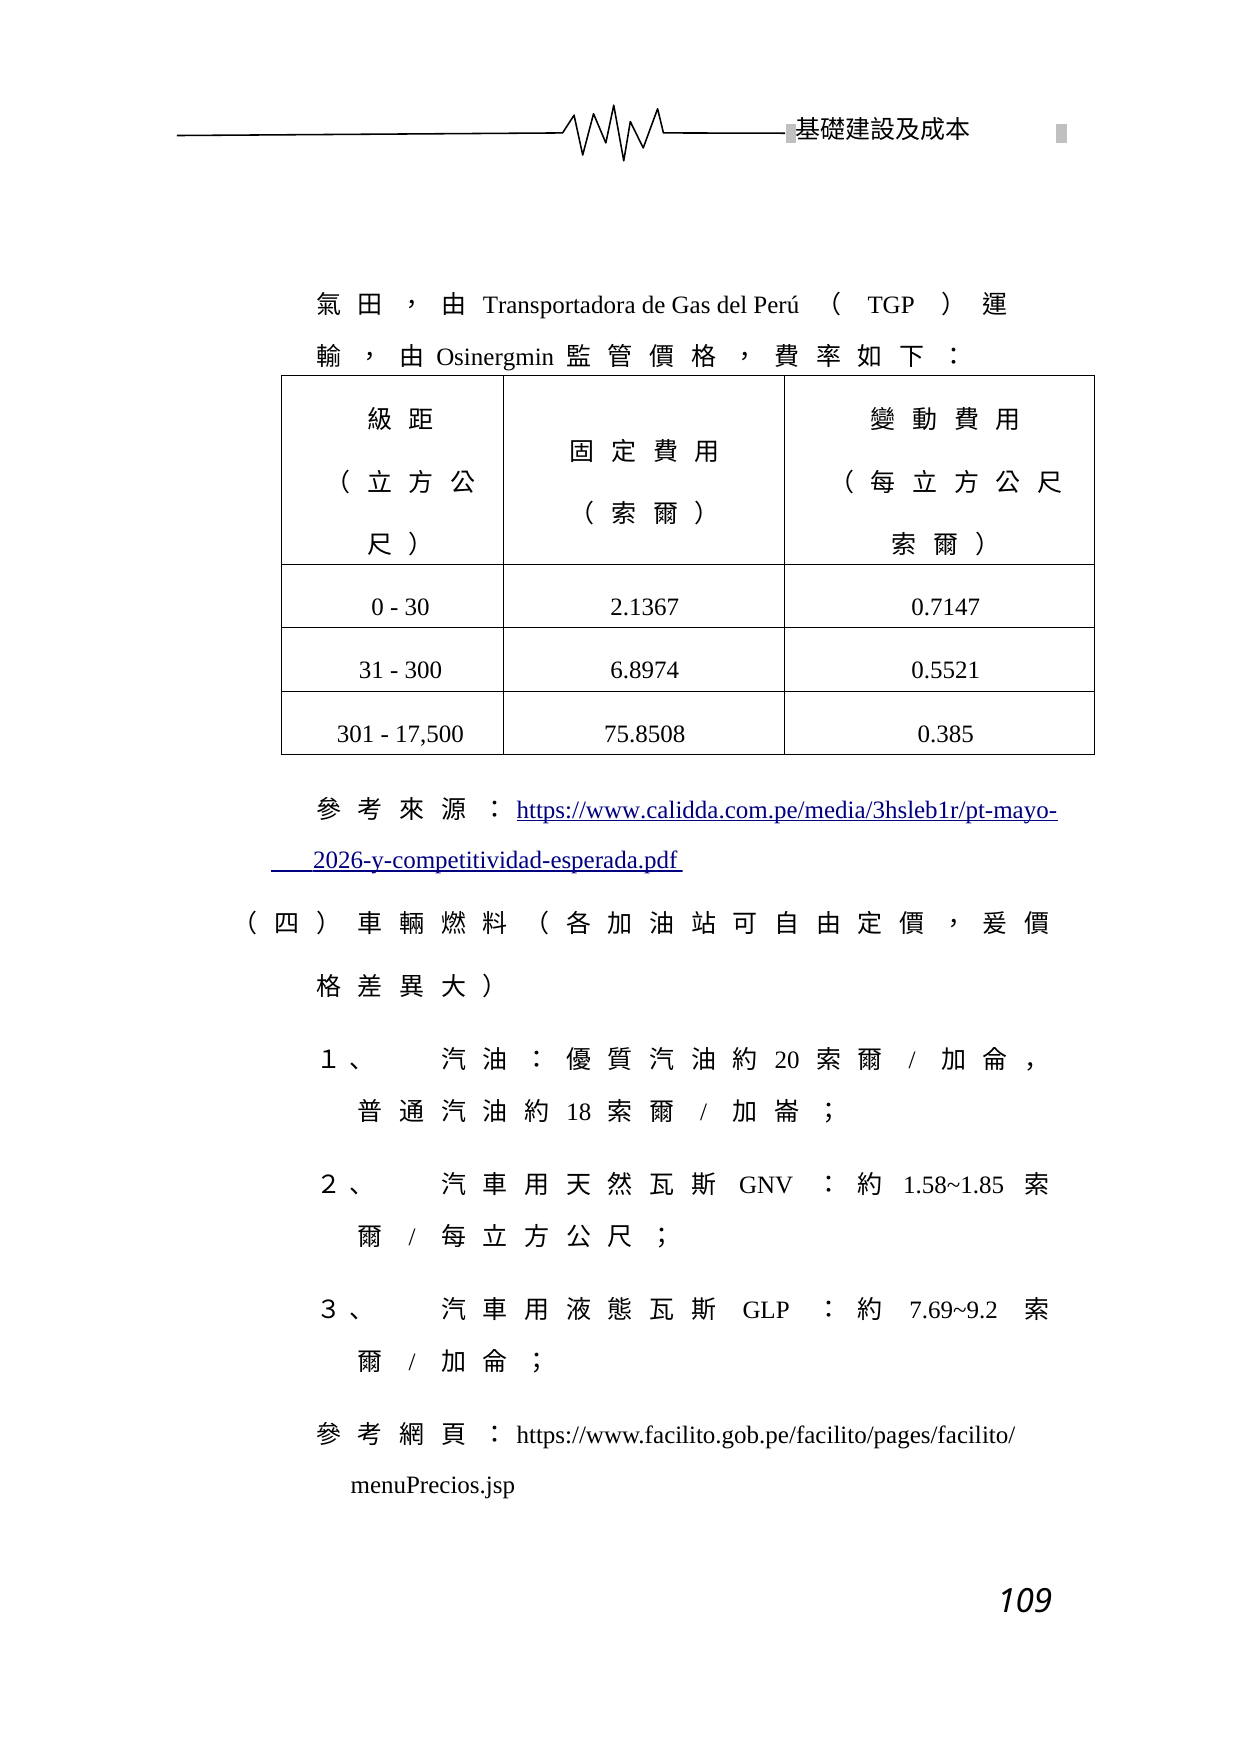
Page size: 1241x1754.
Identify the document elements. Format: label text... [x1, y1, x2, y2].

text ３、 汽車用液態瓦斯GLP：約7.69~9.2索爾/加侖； [281, 1255, 1058, 1380]
text （四）車輛燃料（各加油站可自由定價，爰價格差異大） [207, 880, 1058, 1005]
text 參考來源：https://www.calidda.com.pe/media/3hsleb1r/pt-mayo-2026-y-competitividad-esperada.pdf [271, 755, 1087, 880]
table_cell 0 - 30 [282, 565, 503, 627]
text １、 汽油：優質汽油約20索爾/加侖，普通汽油約18索爾/加崙； [281, 1005, 1058, 1130]
table_cell 301 - 17,500 [282, 692, 503, 754]
table_cell 6.8974 [504, 628, 784, 691]
table_cell 2.1367 [504, 565, 784, 627]
text 氣田，由Transportadora de Gas del Perú（TGP）運輸，由Osinergmin監管價格，費率如下： [207, 250, 1058, 375]
table_cell 0.5521 [785, 628, 1094, 691]
table_header 級距 （立方公尺） [282, 376, 503, 564]
table_cell 0.385 [785, 692, 1094, 754]
table_cell 31 - 300 [282, 628, 503, 691]
table_header 變動費用 （每立方公尺索爾） [785, 376, 1094, 564]
table_header 固定費用 （索爾） [504, 376, 784, 564]
text ２、 汽車用天然瓦斯GNV：約1.58~1.85索爾/每立方公尺； [281, 1130, 1058, 1255]
table_cell 75.8508 [504, 692, 784, 754]
text 參考網頁：https://www.facilito.gob.pe/facilito/pages/facilito/menuPrecios.jsp [281, 1380, 1058, 1505]
table_cell 0.7147 [785, 565, 1094, 627]
